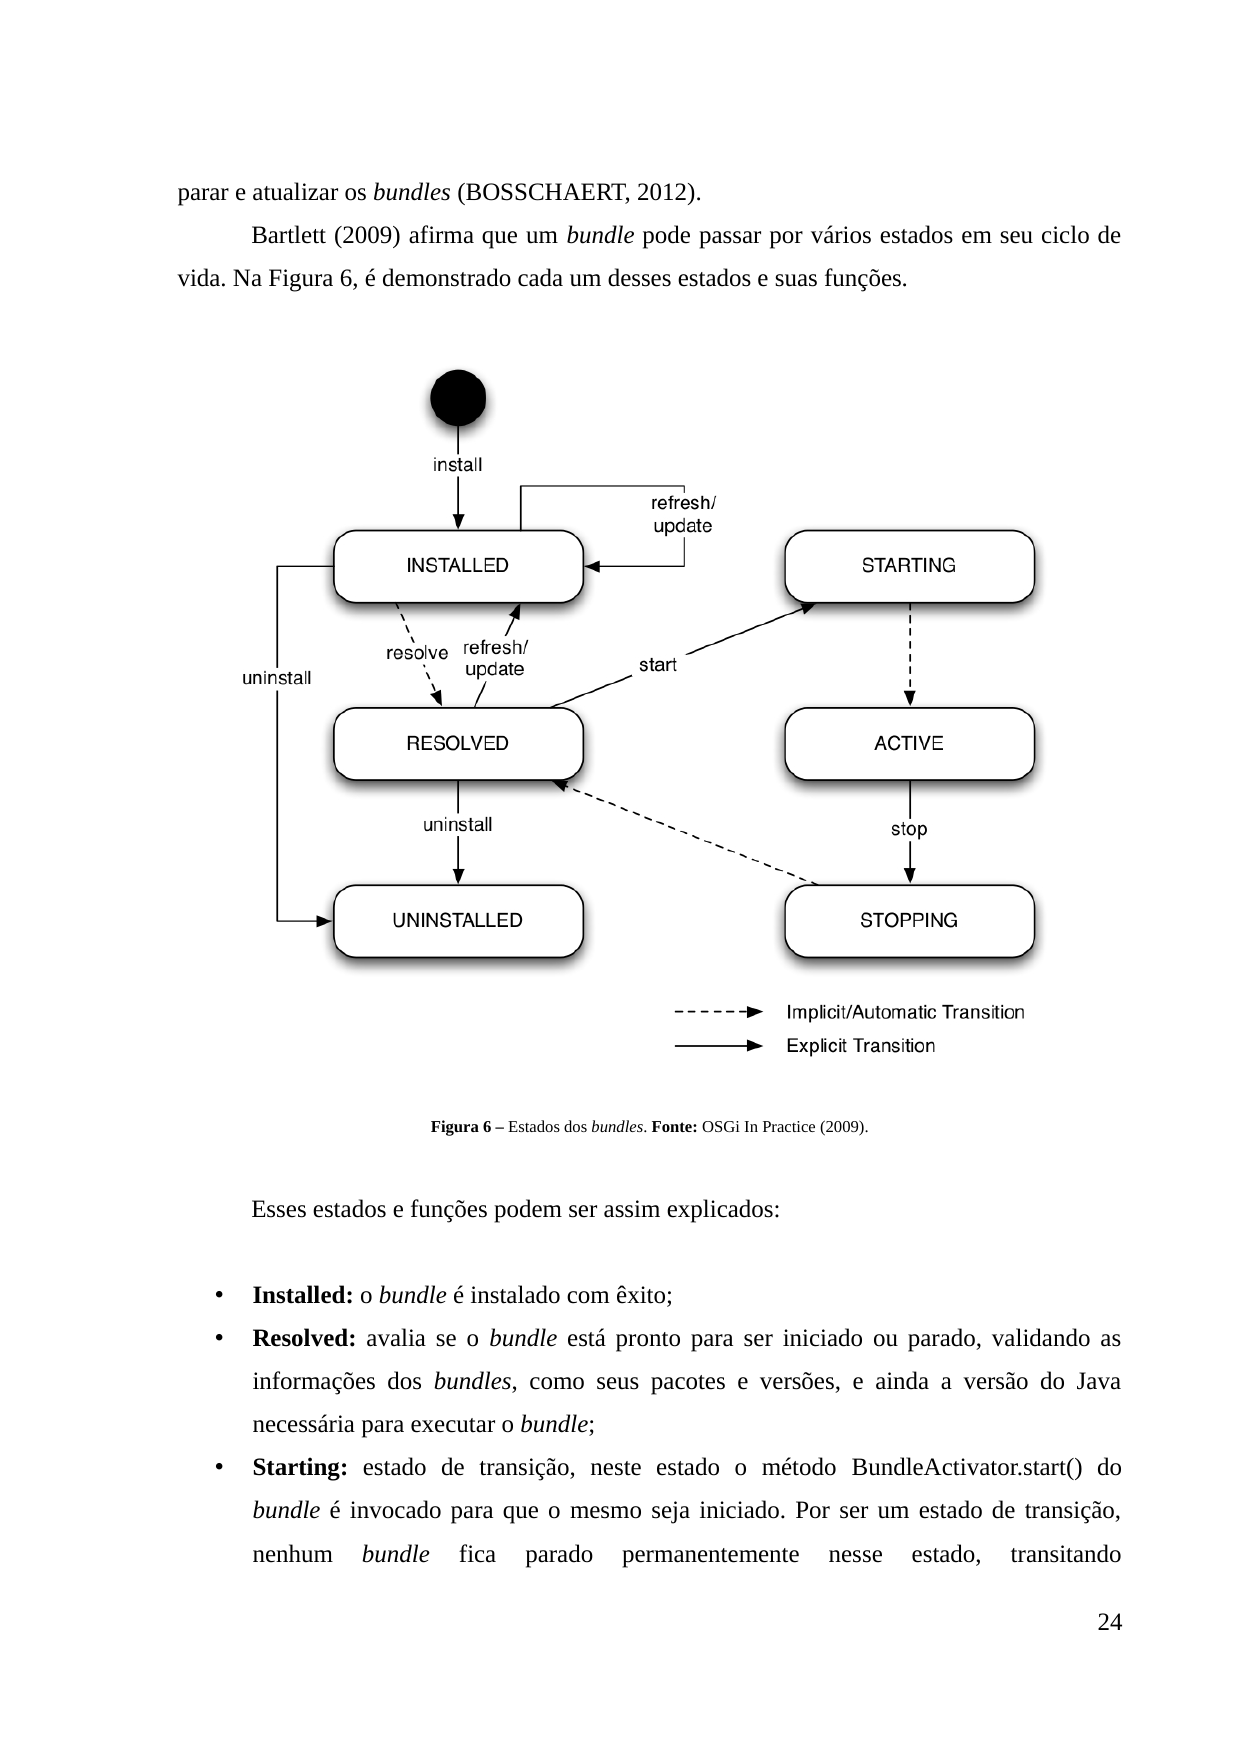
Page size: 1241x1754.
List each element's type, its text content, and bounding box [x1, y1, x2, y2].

list Resolved: avalia se o bundle está pronto para ser iniciado ou parado, validando as informações dos bundles, como seus pacotes e versões, e ainda a versão do Java necessária para executar o bundle; [215, 1323, 1122, 1438]
list Installed: o bundle é instalado com êxito; [215, 1280, 1122, 1309]
text Bartlett (2009) afirma que um bundle pode passar por vários estados em seu ciclo de vida. Na Figura 6, é demonstrado cada um desses estados e suas funções. [177, 220, 1122, 292]
text Figura 6 – Estados dos bundles. Fonte: OSGi In Practice (2009). [207, 1117, 1092, 1136]
list Starting: estado de transição, neste estado o método BundleActivator.start() do bundle é invocado para que o mesmo seja iniciado. Por ser um estado de transição, nenhum bundle fica parado permanentemente nesse estado, transitando [215, 1452, 1122, 1567]
text Esses estados e funções podem ser assim explicados: [177, 1194, 1122, 1222]
text parar e atualizar os bundles (BOSSCHAERT, 2012). [177, 177, 1122, 206]
picture [206, 349, 1093, 1117]
